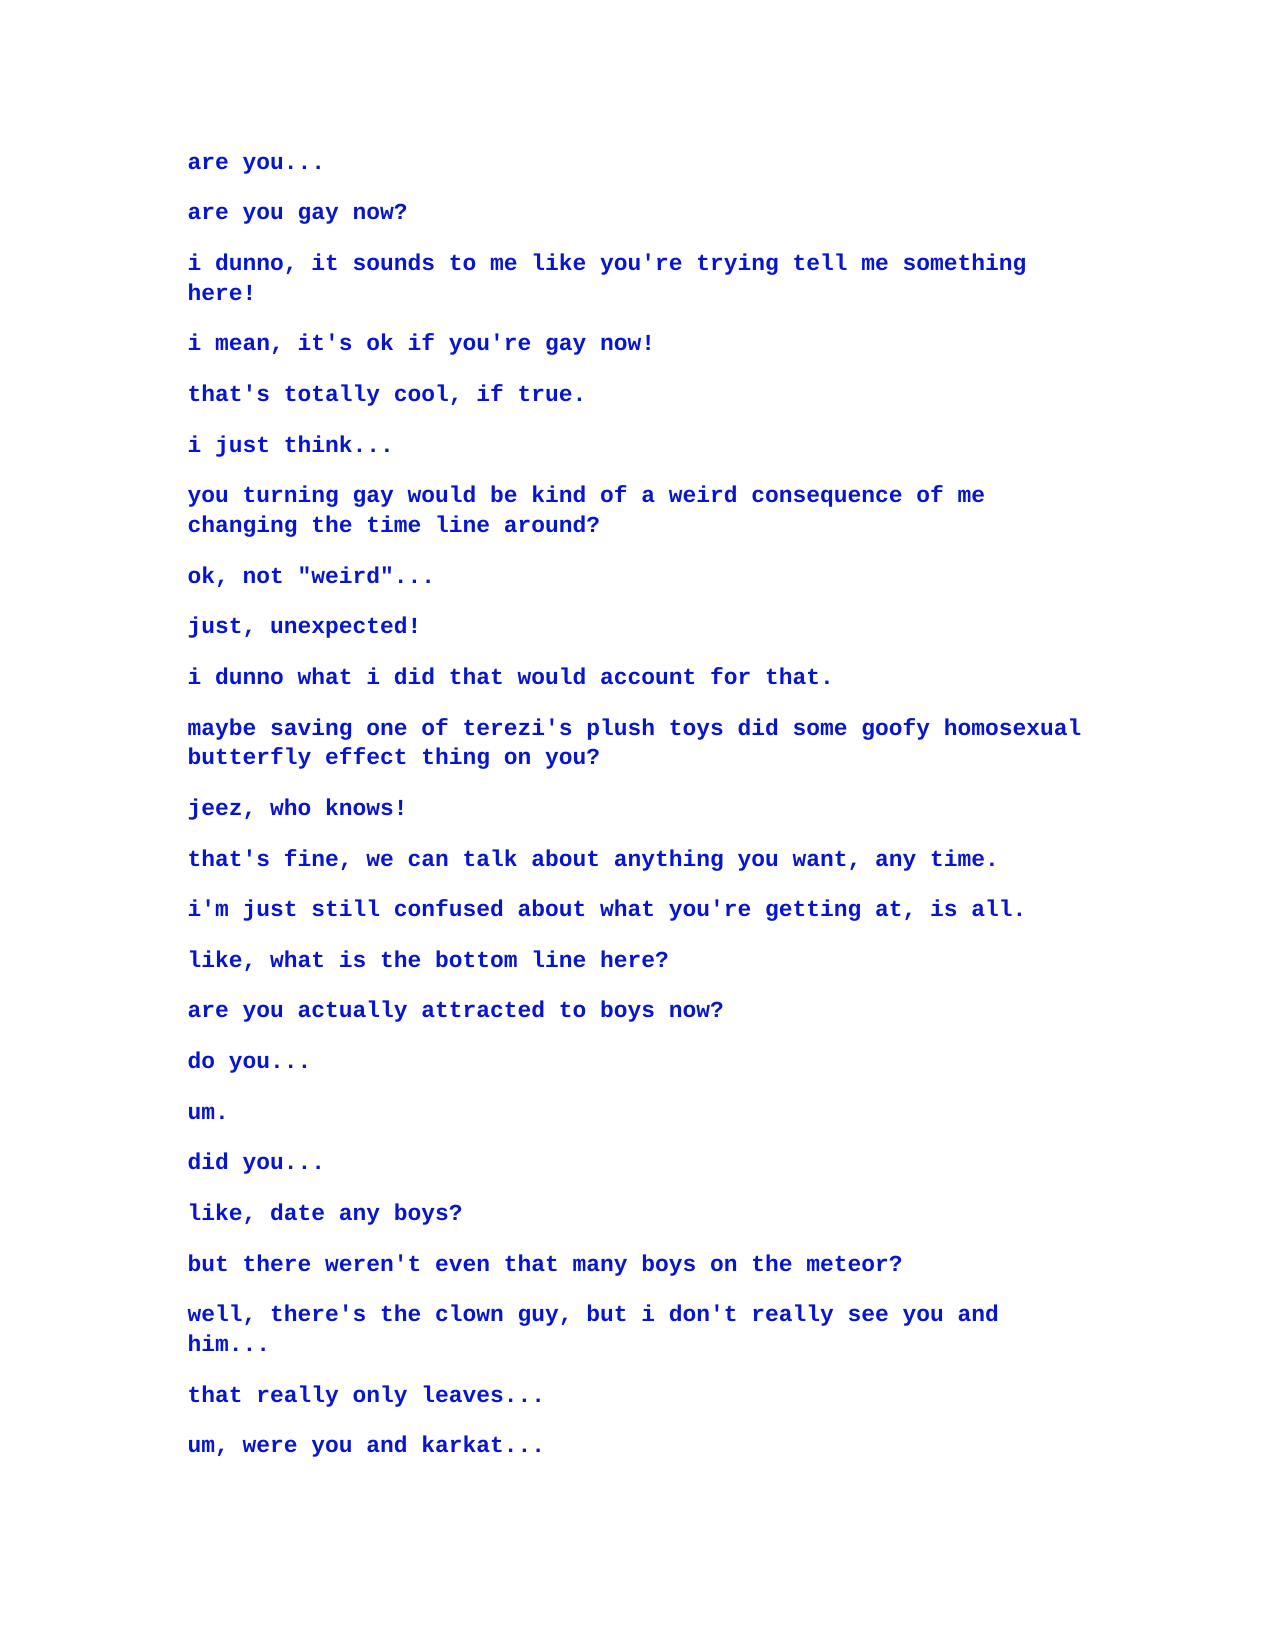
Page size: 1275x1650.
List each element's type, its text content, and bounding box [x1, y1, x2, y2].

text ok, not "weird"... [187, 564, 1087, 590]
text well, there's the clown guy, but i don't really see you and him... [187, 1302, 1087, 1358]
text like, date any boys? [187, 1201, 1087, 1227]
text um. [187, 1100, 1087, 1126]
text are you gay now? [187, 201, 1087, 227]
text that's fine, we can talk about anything you want, any time. [187, 847, 1087, 873]
text um, were you and karkat... [187, 1433, 1087, 1459]
text that really only leaves... [187, 1383, 1087, 1409]
text just, unexpected! [187, 614, 1087, 641]
text did you... [187, 1151, 1087, 1177]
text i dunno what i did that would account for that. [187, 665, 1087, 691]
text jeez, who knows! [187, 796, 1087, 822]
text i dunno, it sounds to me like you're trying tell me something here! [187, 251, 1087, 307]
text but there weren't even that many boys on the meteor? [187, 1252, 1087, 1278]
text that's totally cool, if true. [187, 382, 1087, 408]
text i'm just still confused about what you're getting at, is all. [187, 897, 1087, 923]
text like, what is the bottom line here? [187, 948, 1087, 974]
text you turning gay would be kind of a weird consequence of me changing the time line around? [187, 483, 1087, 539]
text i just think... [187, 433, 1087, 459]
text do you... [187, 1049, 1087, 1075]
text maybe saving one of terezi's plush toys did some goofy homosexual butterfly effect thing on you? [187, 716, 1087, 772]
text are you actually attracted to boys now? [187, 999, 1087, 1025]
text are you... [187, 150, 1087, 176]
text i mean, it's ok if you're gay now! [187, 332, 1087, 358]
